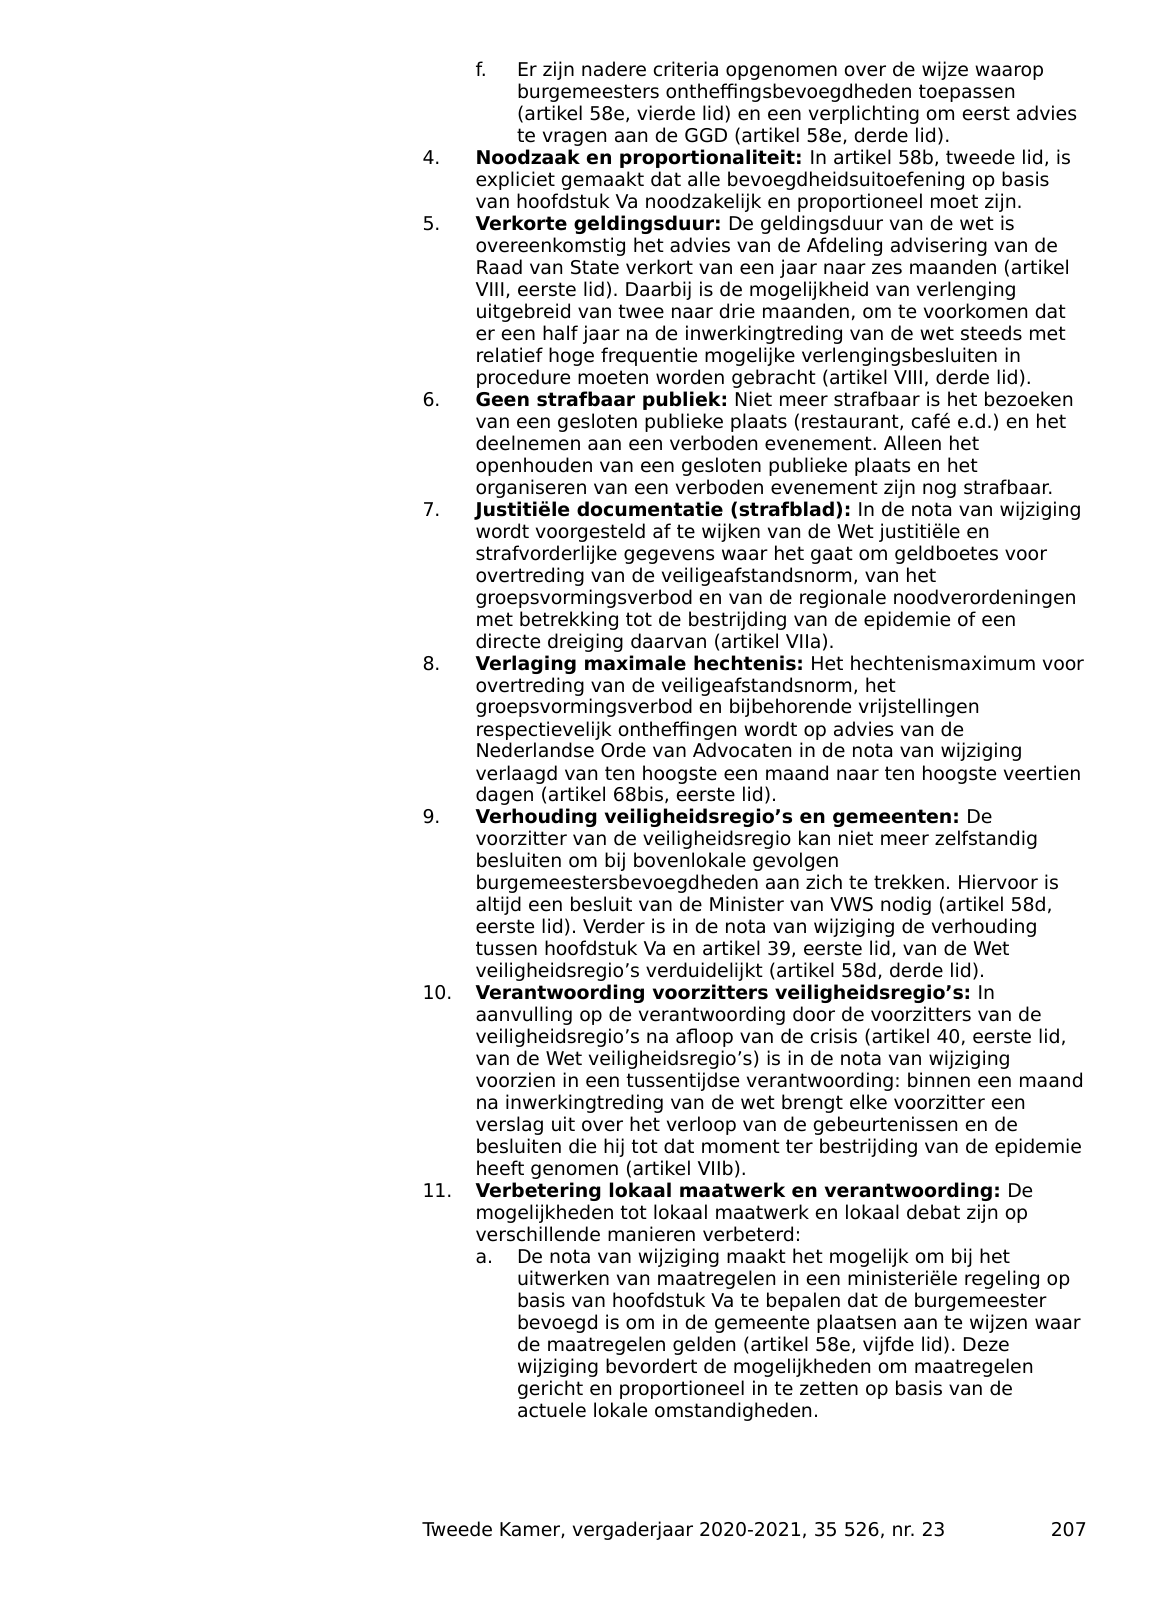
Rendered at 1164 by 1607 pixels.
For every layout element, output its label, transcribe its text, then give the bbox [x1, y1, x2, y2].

text a. De nota van wijziging maakt het mogelijk om bij het uitwerken van maatregelen in een ministeriële regeling op basis van hoofdstuk Va te bepalen dat de burgemeester bevoegd is om in de gemeente plaatsen aan te wijzen waar de maatregelen gelden (artikel 58e, vijfde lid). Deze wijziging bevordert de mogelijkheden om maatregelen gericht en proportioneel in te zetten op basis van de actuele lokale omstandigheden. [475, 1246, 1087, 1422]
text 11. Verbetering lokaal maatwerk en verantwoording: De mogelijkheden tot lokaal maatwerk en lokaal debat zijn op verschillende manieren verbeterd: [422, 1180, 1087, 1246]
text f. Er zijn nadere criteria opgenomen over de wijze waarop burgemeesters ontheffingsbevoegdheden toepassen (artikel 58e, vierde lid) en een verplichting om eerst advies te vragen aan de GGD (artikel 58e, derde lid). [475, 59, 1087, 147]
text 9. Verhouding veiligheidsregio’s en gemeenten: De voorzitter van de veiligheidsregio kan niet meer zelfstandig besluiten om bij bovenlokale gevolgen burgemeestersbevoegdheden aan zich te trekken. Hiervoor is altijd een besluit van de Minister van VWS nodig (artikel 58d, eerste lid). Verder is in de nota van wijziging de verhouding tussen hoofdstuk Va en artikel 39, eerste lid, van de Wet veiligheidsregio’s verduidelijkt (artikel 58d, derde lid). [422, 806, 1087, 982]
text 4. Noodzaak en proportionaliteit: In artikel 58b, tweede lid, is expliciet gemaakt dat alle bevoegdheidsuitoefening op basis van hoofdstuk Va noodzakelijk en proportioneel moet zijn. [422, 147, 1087, 213]
text 10. Verantwoording voorzitters veiligheidsregio’s: In aanvulling op de verantwoording door de voorzitters van de veiligheidsregio’s na afloop van de crisis (artikel 40, eerste lid, van de Wet veiligheidsregio’s) is in de nota van wijziging voorzien in een tussentijdse verantwoording: binnen een maand na inwerkingtreding van de wet brengt elke voorzitter een verslag uit over het verloop van de gebeurtenissen en de besluiten die hij tot dat moment ter bestrijding van de epidemie heeft genomen (artikel VIIb). [422, 982, 1087, 1180]
text 7. Justitiële documentatie (strafblad): In de nota van wijziging wordt voorgesteld af te wijken van de Wet justitiële en strafvorderlijke gegevens waar het gaat om geldboetes voor overtreding van de veiligeafstandsnorm, van het groepsvormingsverbod en van de regionale noodverordeningen met betrekking tot de bestrijding van de epidemie of een directe dreiging daarvan (artikel VIIa). [422, 499, 1087, 652]
text 8. Verlaging maximale hechtenis: Het hechtenismaximum voor overtreding van de veiligeafstandsnorm, het groepsvormingsverbod en bijbehorende vrijstellingen respectievelijk ontheffingen wordt op advies van de Nederlandse Orde van Advocaten in de nota van wijziging verlaagd van ten hoogste een maand naar ten hoogste veertien dagen (artikel 68bis, eerste lid). [422, 652, 1087, 806]
text 5. Verkorte geldingsduur: De geldingsduur van de wet is overeenkomstig het advies van de Afdeling advisering van de Raad van State verkort van een jaar naar zes maanden (artikel VIII, eerste lid). Daarbij is de mogelijkheid van verlenging uitgebreid van twee naar drie maanden, om te voorkomen dat er een half jaar na de inwerkingtreding van de wet steeds met relatief hoge frequentie mogelijke verlengingsbesluiten in procedure moeten worden gebracht (artikel VIII, derde lid). [422, 213, 1087, 389]
text 6. Geen strafbaar publiek: Niet meer strafbaar is het bezoeken van een gesloten publieke plaats (restaurant, café e.d.) en het deelnemen aan een verboden evenement. Alleen het openhouden van een gesloten publieke plaats en het organiseren van een verboden evenement zijn nog strafbaar. [422, 389, 1087, 499]
